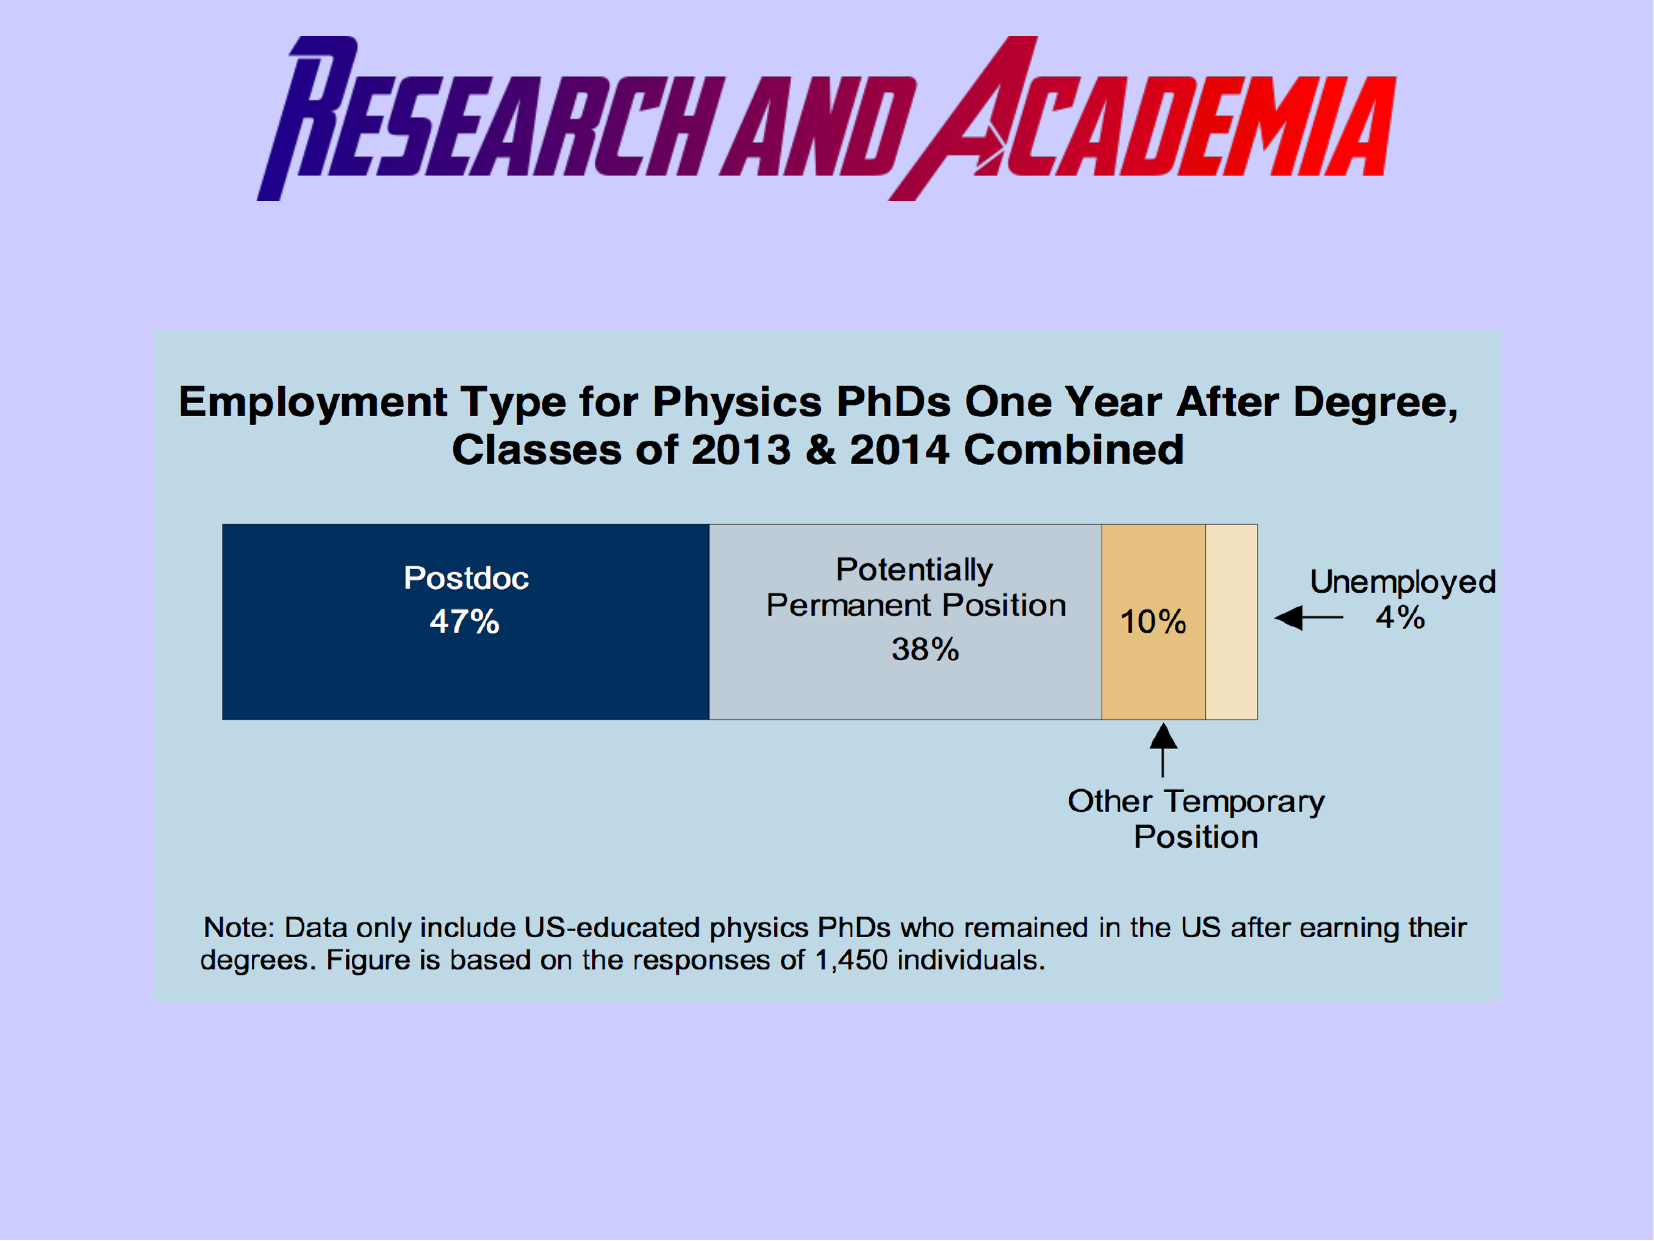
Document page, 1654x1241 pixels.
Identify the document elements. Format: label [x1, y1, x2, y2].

picture [153, 330, 1501, 1002]
picture [256, 36, 1398, 201]
